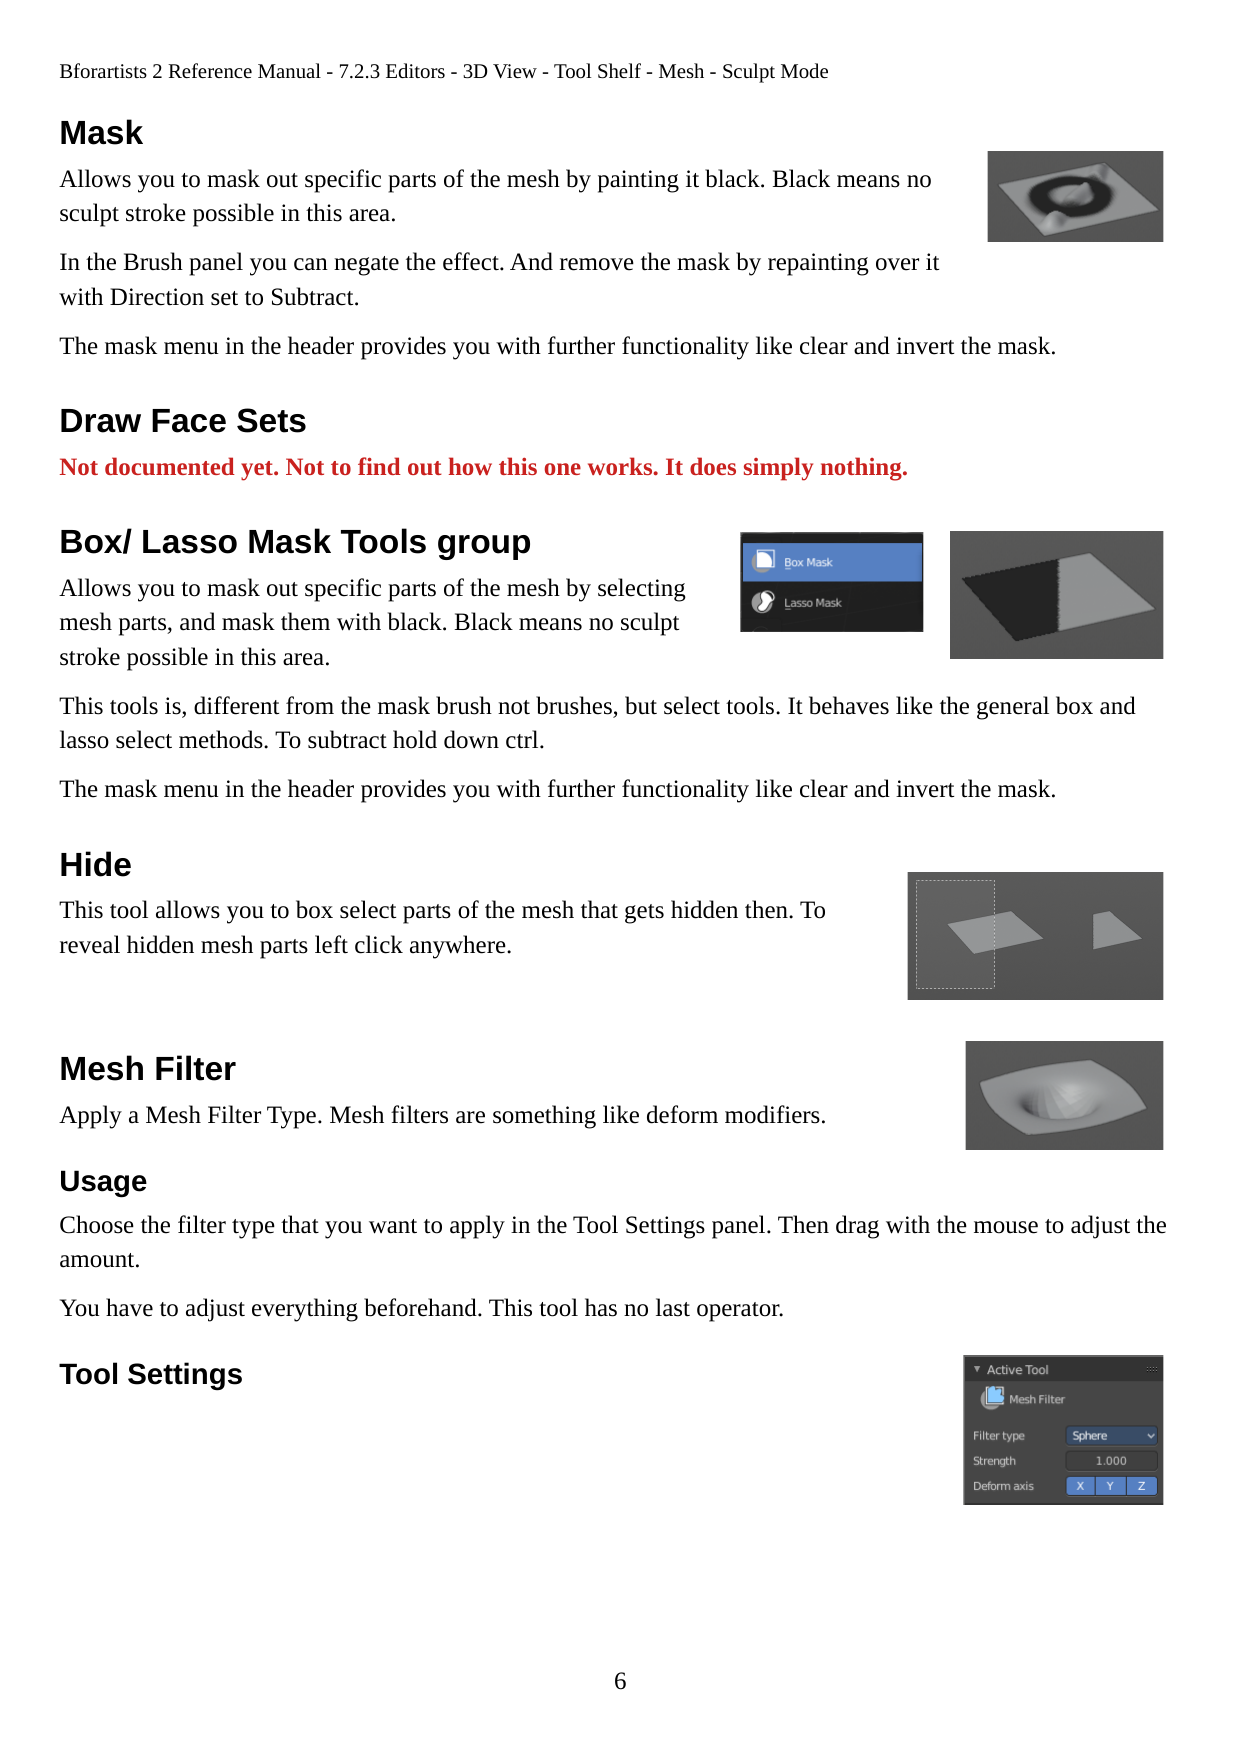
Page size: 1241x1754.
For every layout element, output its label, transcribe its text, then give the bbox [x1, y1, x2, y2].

text In the Brush panel you can negate the effect. And remove the mask by repainting over it with Direction set to Subtract. [59, 247, 1181, 311]
text You have to adjust everything beforehand. This tool has no last operator. [59, 1293, 1181, 1322]
picture [965, 1041, 1164, 1150]
text Apply a Mesh Filter Type. Mesh filters are something like deform modifiers. [59, 1100, 965, 1129]
picture [963, 1355, 1164, 1505]
subtitle Hide [59, 844, 1181, 883]
text Not documented yet. Not to find out how this one works. It does simply nothing. [59, 452, 1181, 481]
subtitle Mesh Filter [59, 1049, 965, 1088]
text Allows you to mask out specific parts of the mesh by selecting mesh parts, and mask them with black. Black means no sculpt stroke possible in this area. [59, 573, 1181, 671]
subtitle Tool Settings [59, 1357, 963, 1391]
subtitle Usage [59, 1164, 1181, 1197]
text Allows you to mask out specific parts of the mesh by painting it black. Black means no sculpt stroke possible in this area. [59, 164, 987, 227]
text This tool allows you to box select parts of the mesh that gets hidden then. To reveal hidden mesh parts left click anywhere. [59, 896, 907, 959]
subtitle Box/ Lasso Mask Tools group [59, 522, 1181, 560]
subtitle [1164, 1049, 1181, 1088]
subtitle Draw Face Sets [59, 401, 1181, 439]
picture [987, 151, 1164, 242]
text The mask menu in the header provides you with further functionality like clear and invert the mask. [59, 331, 1181, 359]
text Choose the filter type that you want to apply in the Tool Settings panel. Then drag with the mouse to adjust the amount. [59, 1210, 1181, 1273]
subtitle [1164, 1357, 1181, 1391]
text This tools is, different from the mask brush not brushes, but select tools. It behaves like the general box and lasso select methods. To subtract hold down ctrl. [59, 691, 1181, 754]
subtitle Mask [59, 113, 1181, 151]
text The mask menu in the header provides you with further functionality like clear and invert the mask. [59, 774, 1181, 803]
picture [740, 532, 924, 632]
picture [907, 872, 1164, 1000]
picture [950, 531, 1164, 659]
